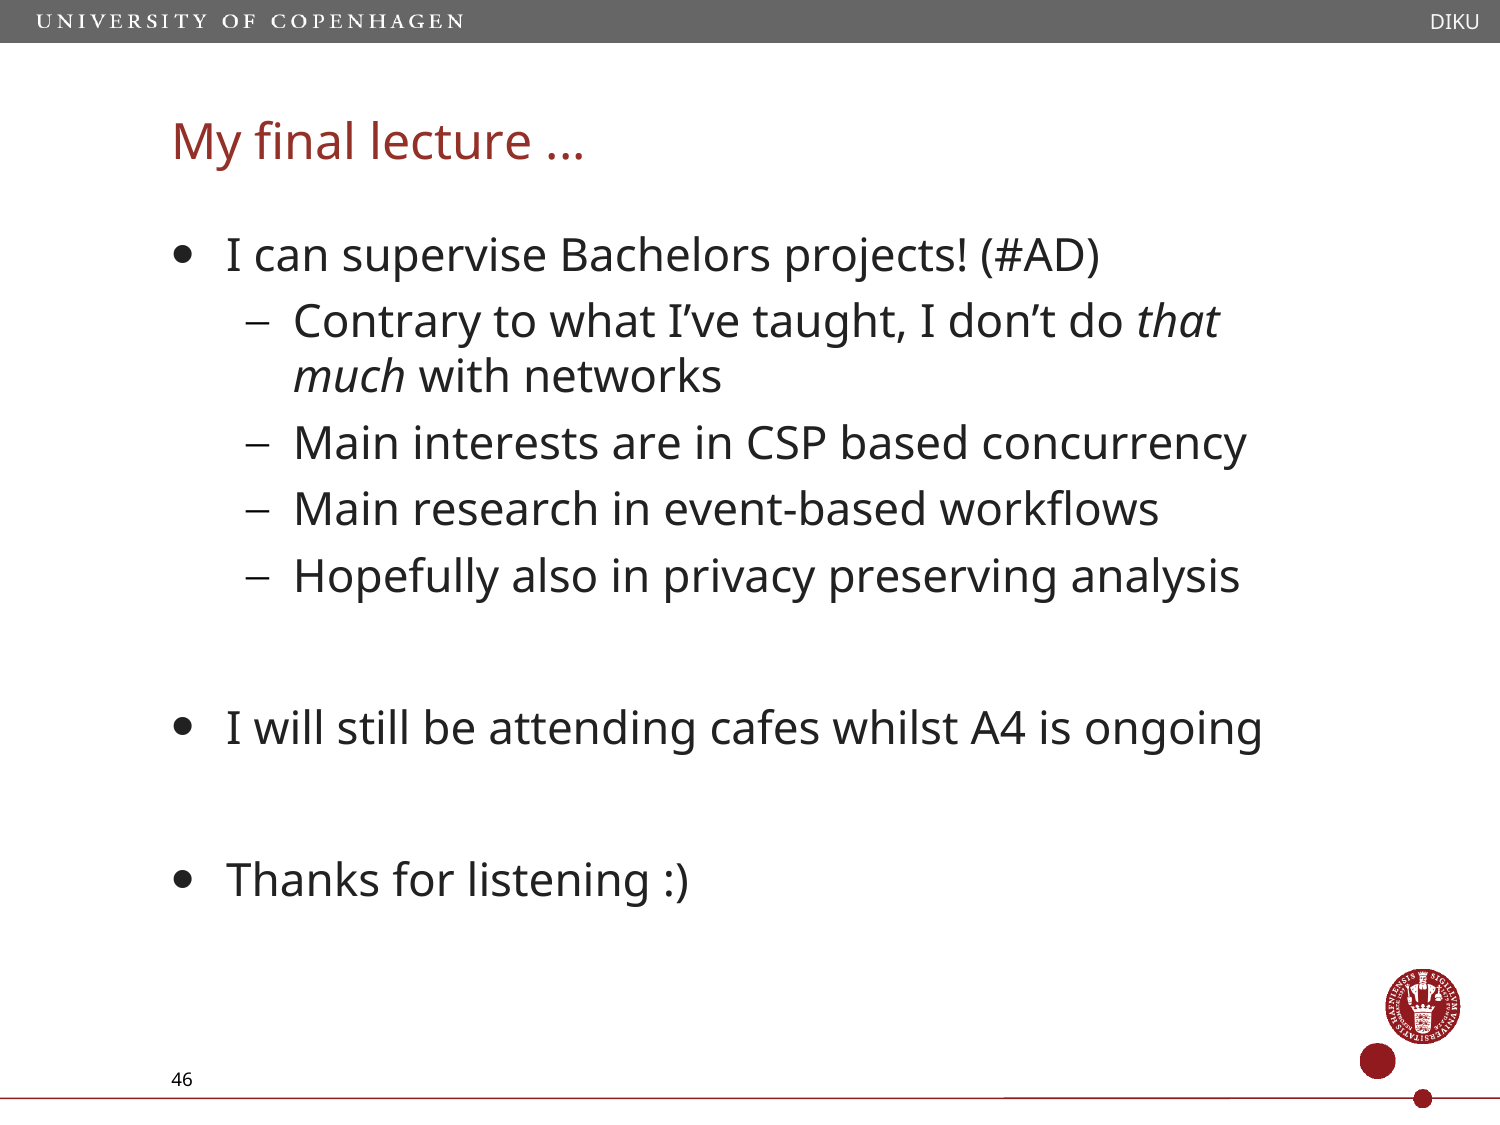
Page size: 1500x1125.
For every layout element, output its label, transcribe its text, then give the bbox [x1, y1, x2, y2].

text_box DIKU [469, 0, 1495, 43]
picture [0, 910, 1500, 1122]
text_box [171, 1067, 522, 1092]
text_box I can supervise Bachelors projects! (#AD) Contrary to what I’ve taught, I don’t do that much with networks Main interests are in CSP based concurrency Main research in event-based workflows Hopefully also in privacy preserving analysis I will still be attending cafes whilst A4 is ongoing Thanks for listening :) [171, 225, 1329, 900]
text_box My final lecture ... [171, 75, 1329, 171]
